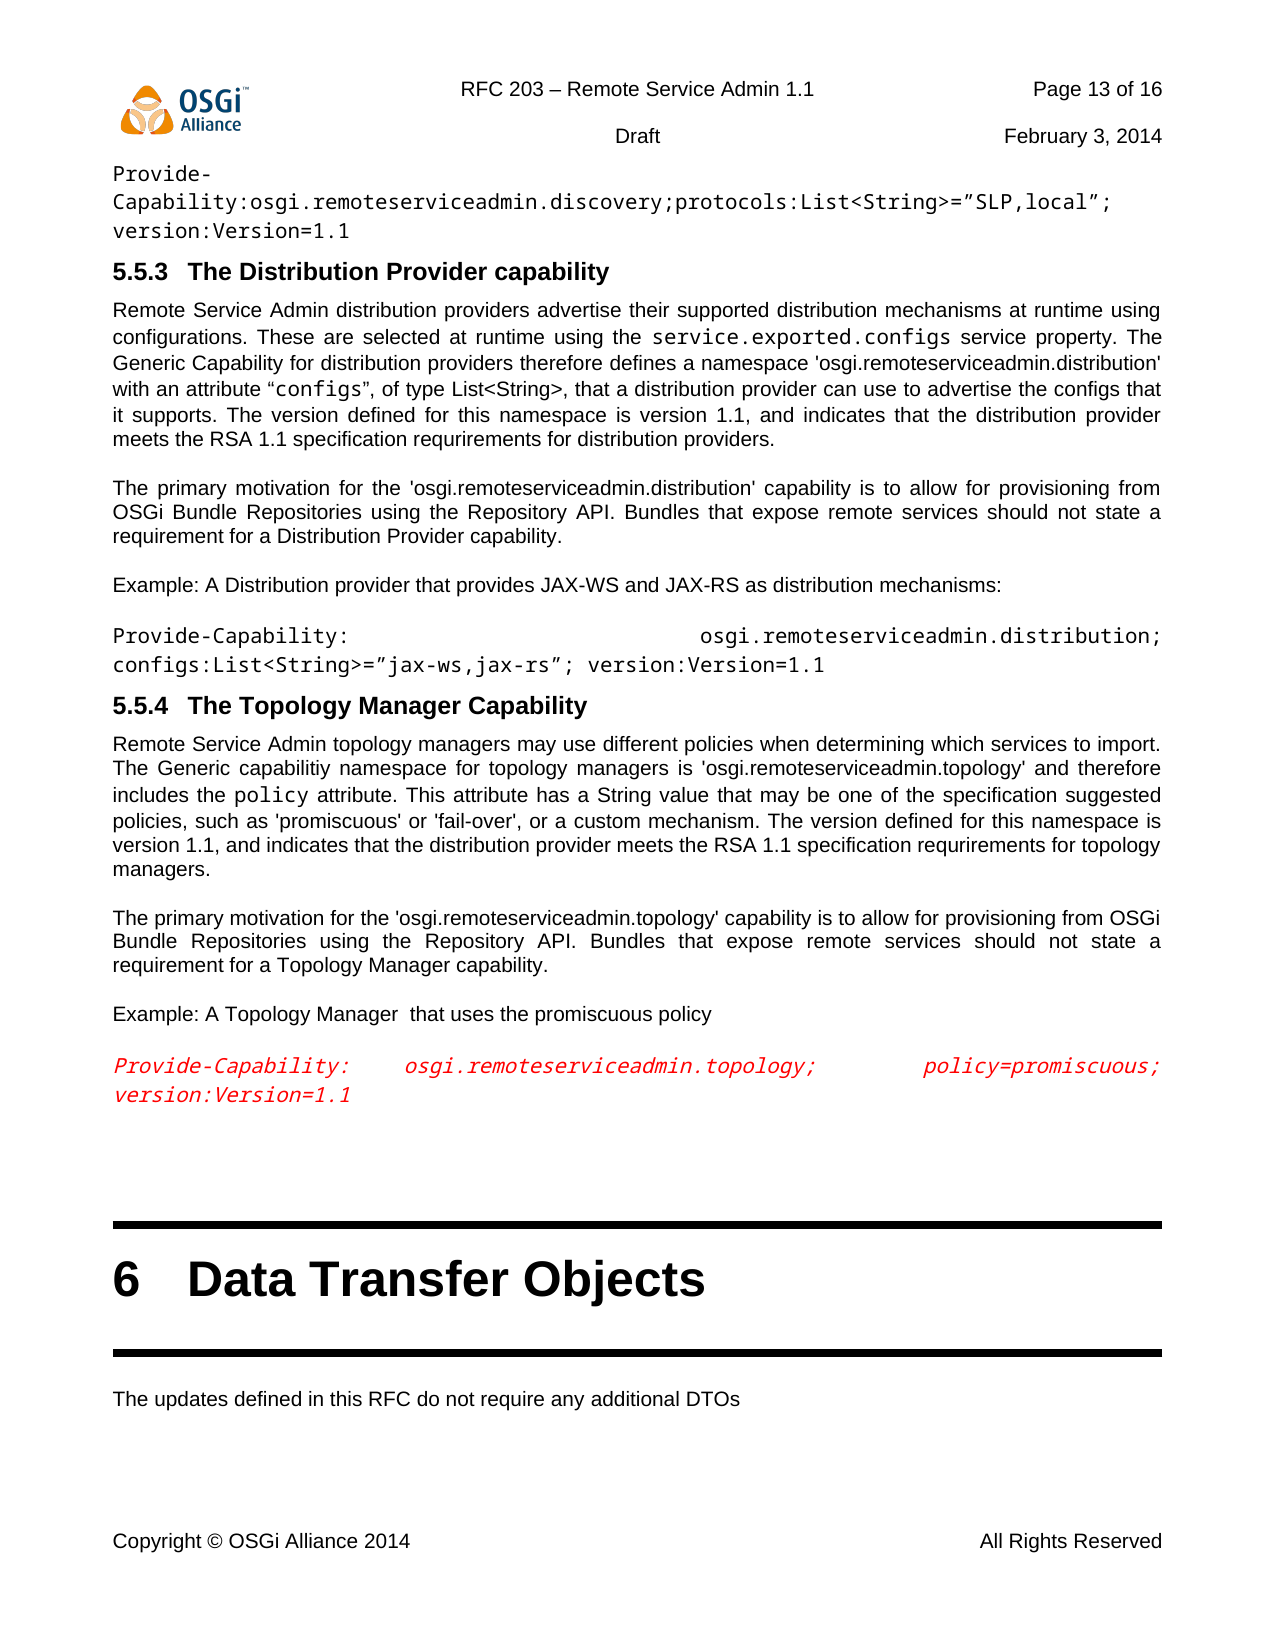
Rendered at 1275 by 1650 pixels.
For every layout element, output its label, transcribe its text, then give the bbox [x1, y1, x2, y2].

text Example: A Distribution provider that provides JAX-WS and JAX-RS as distribution mechanisms: [112, 573, 1162, 597]
text Example: A Topology Manager that uses the promiscuous policy [112, 1002, 1162, 1026]
subtitle The Topology Manager Capability [112, 691, 1162, 720]
text The updates defined in this RFC do not require any additional DTOs [112, 1386, 1162, 1410]
subtitle The Distribution Provider capability [112, 257, 1162, 286]
text Provide-Capability:osgi.remoteserviceadmin.discovery;protocols:List<String>=”SLP,local”; version:Version=1.1 [112, 159, 1162, 244]
picture [113, 78, 257, 142]
text Remote Service Admin distribution providers advertise their supported distribution mechanisms at runtime using configurations. These are selected at runtime using the service.exported.configs service property. The Generic Capability for distribution providers therefore defines a namespace 'osgi.remoteserviceadmin.distribution' with an attribute “configs”, of type List<String>, that a distribution provider can use to advertise the configs that it supports. The version defined for this namespace is version 1.1, and indicates that the distribution provider meets the RSA 1.1 specification requrirements for distribution providers. [112, 298, 1162, 451]
text The primary motivation for the 'osgi.remoteserviceadmin.topology' capability is to allow for provisioning from OSGi Bundle Repositories using the Repository API. Bundles that expose remote services should not state a requirement for a Topology Manager capability. [112, 905, 1162, 977]
text Remote Service Admin topology managers may use different policies when determining which services to import. The Generic capabilitiy namespace for topology managers is 'osgi.remoteserviceadmin.topology' and therefore includes the policy attribute. This attribute has a String value that may be one of the specification suggested policies, such as 'promiscuous' or 'fail-over', or a custom mechanism. The version defined for this namespace is version 1.1, and indicates that the distribution provider meets the RSA 1.1 specification requrirements for topology managers. [112, 732, 1162, 880]
subtitle Data Transfer Objects [112, 1222, 1162, 1357]
text The primary motivation for the 'osgi.remoteserviceadmin.distribution' capability is to allow for provisioning from OSGi Bundle Repositories using the Repository API. Bundles that expose remote services should not state a requirement for a Distribution Provider capability. [112, 476, 1162, 548]
text Provide-Capability: osgi.remoteserviceadmin.topology; policy=promiscuous; version:Version=1.1 [112, 1051, 1162, 1108]
text Provide-Capability: osgi.remoteserviceadmin.distribution; configs:List<String>=”jax-ws,jax-rs”; version:Version=1.1 [112, 622, 1162, 678]
